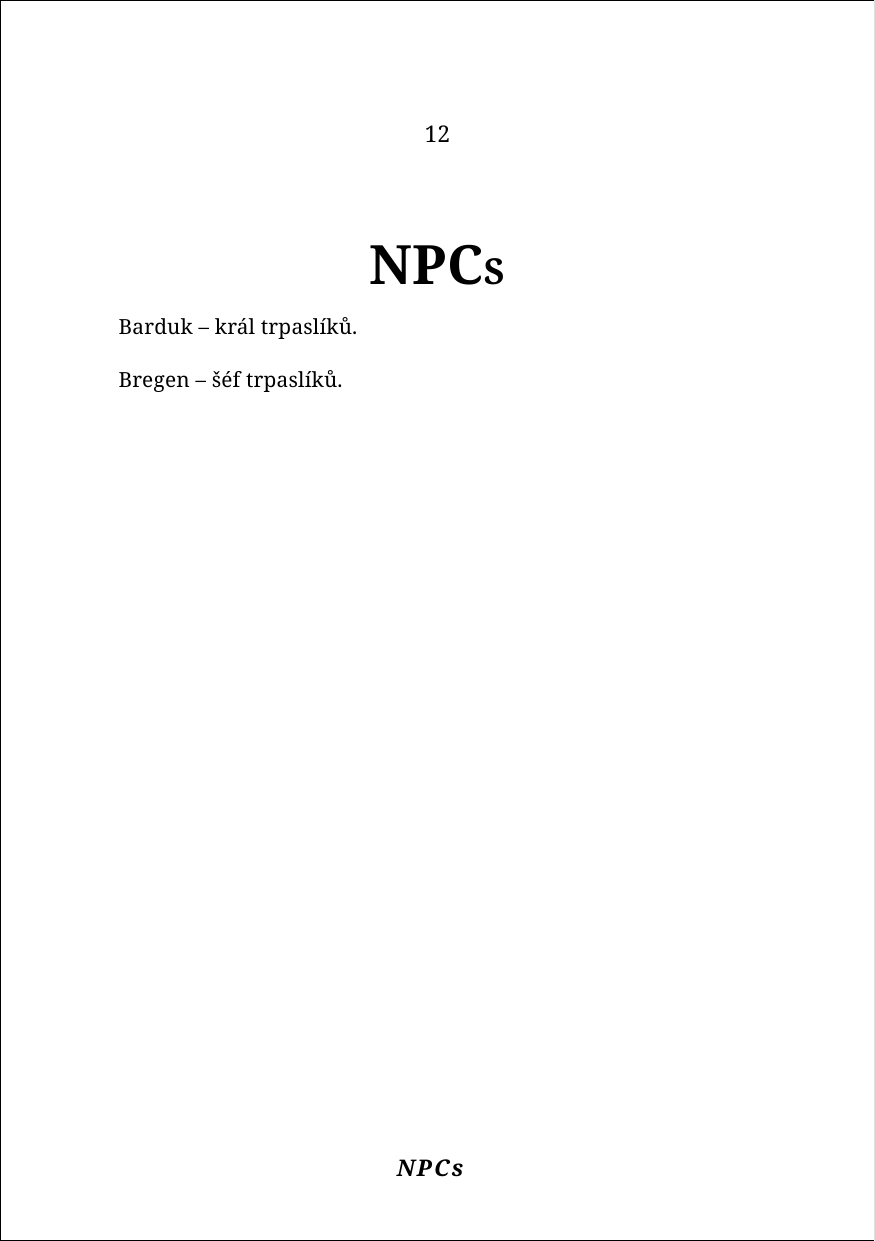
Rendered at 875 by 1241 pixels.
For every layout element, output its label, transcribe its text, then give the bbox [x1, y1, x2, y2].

text Bregen – šéf trpaslíků. [118, 365, 756, 393]
subtitle NPCs [118, 226, 756, 300]
text Barduk – král trpaslíků. [118, 312, 756, 340]
